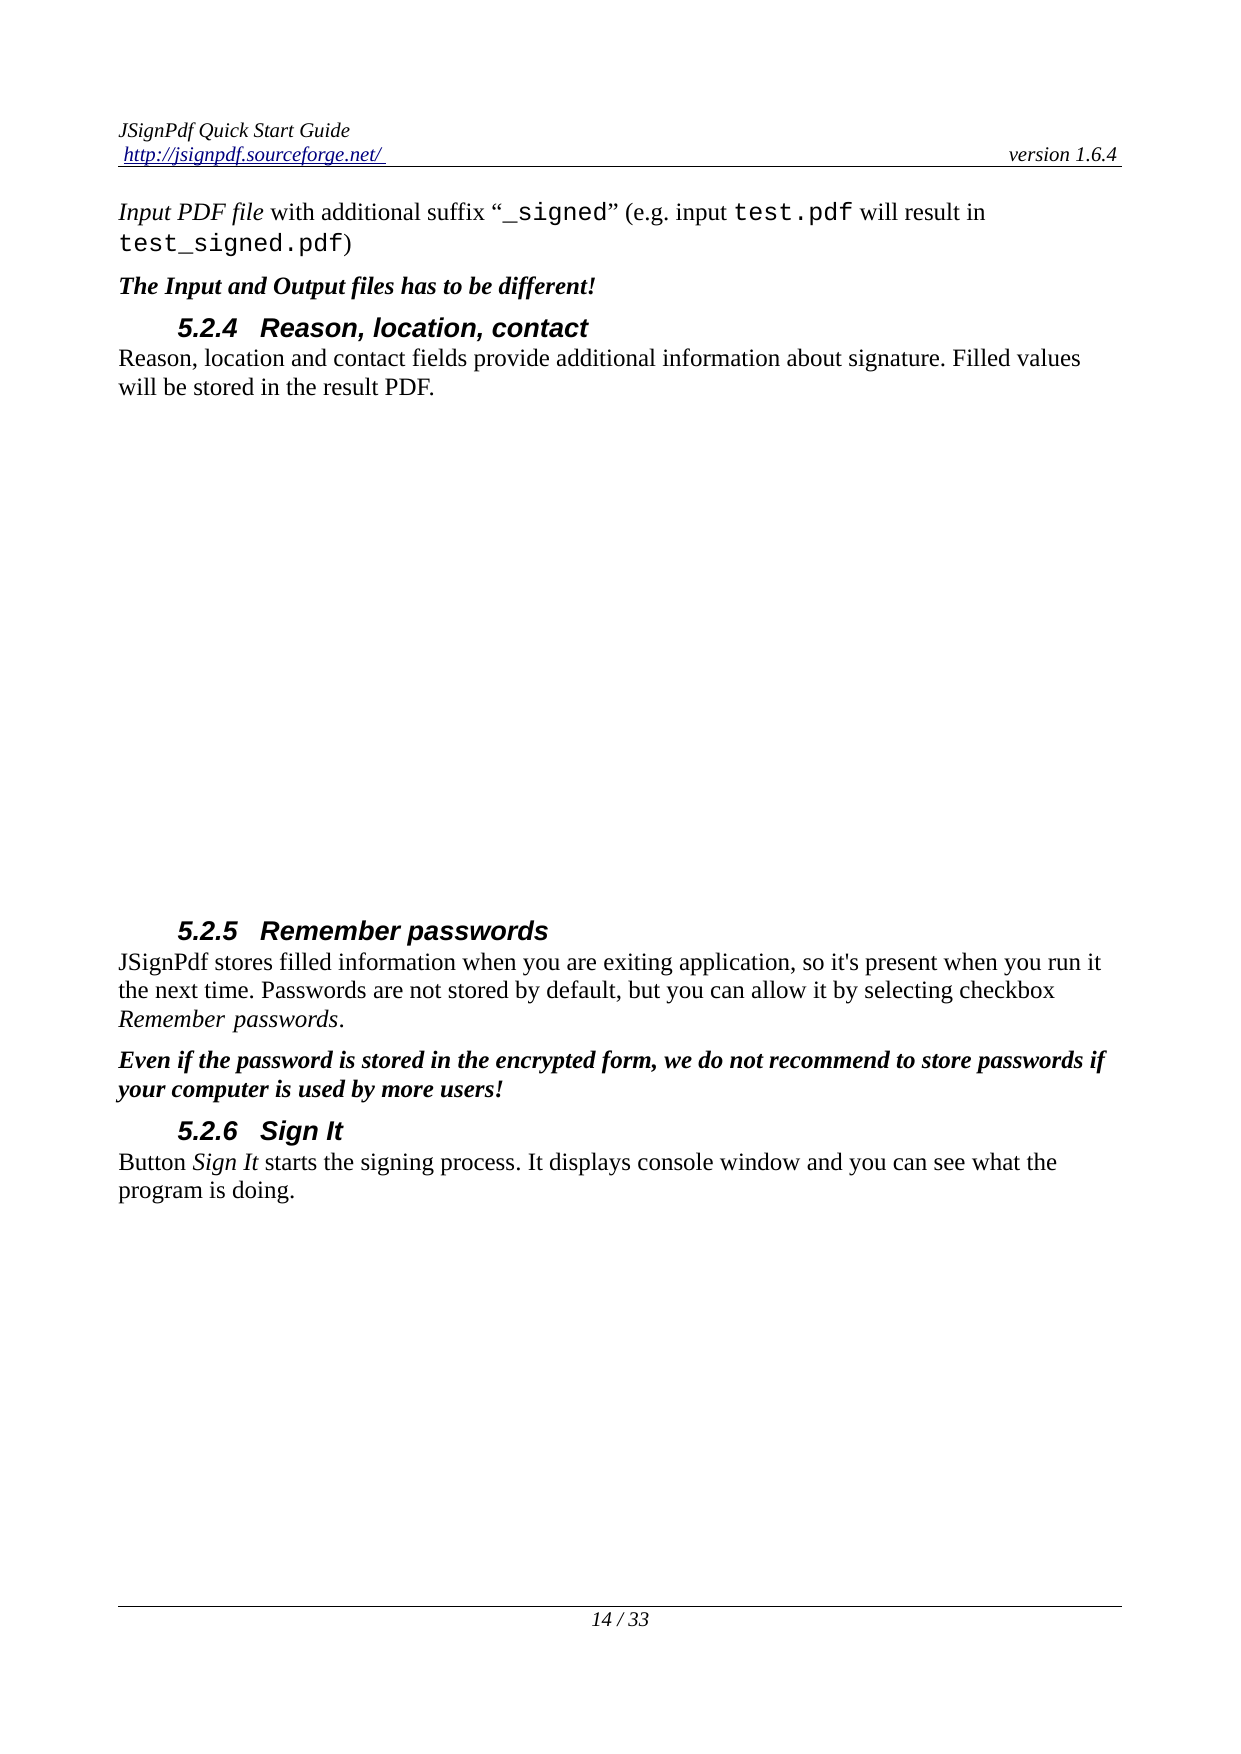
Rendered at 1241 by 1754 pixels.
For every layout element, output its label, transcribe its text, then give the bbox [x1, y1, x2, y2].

text JSignPdf stores filled information when you are exiting application, so it's present when you run it the next time. Passwords are not stored by default, but you can allow it by selecting checkbox Remember passwords. [118, 947, 1122, 1033]
text Input PDF file with additional suffix “_signed” (e.g. input test.pdf will result in test_signed.pdf) [118, 197, 1122, 258]
subtitle Sign It [177, 1115, 1122, 1147]
text Reason, location and contact fields provide additional information about signature. Filled values will be stored in the result PDF. [118, 343, 1122, 401]
text Button Sign It starts the signing process. It displays console window and you can see what the program is doing. [118, 1147, 1122, 1204]
subtitle Reason, location, contact [177, 312, 1122, 343]
text The Input and Output files has to be different! [118, 271, 1122, 300]
text Even if the password is stored in the encrypted form, we do not recommend to store passwords if your computer is used by more users! [118, 1045, 1122, 1103]
subtitle Remember passwords [177, 413, 1122, 947]
